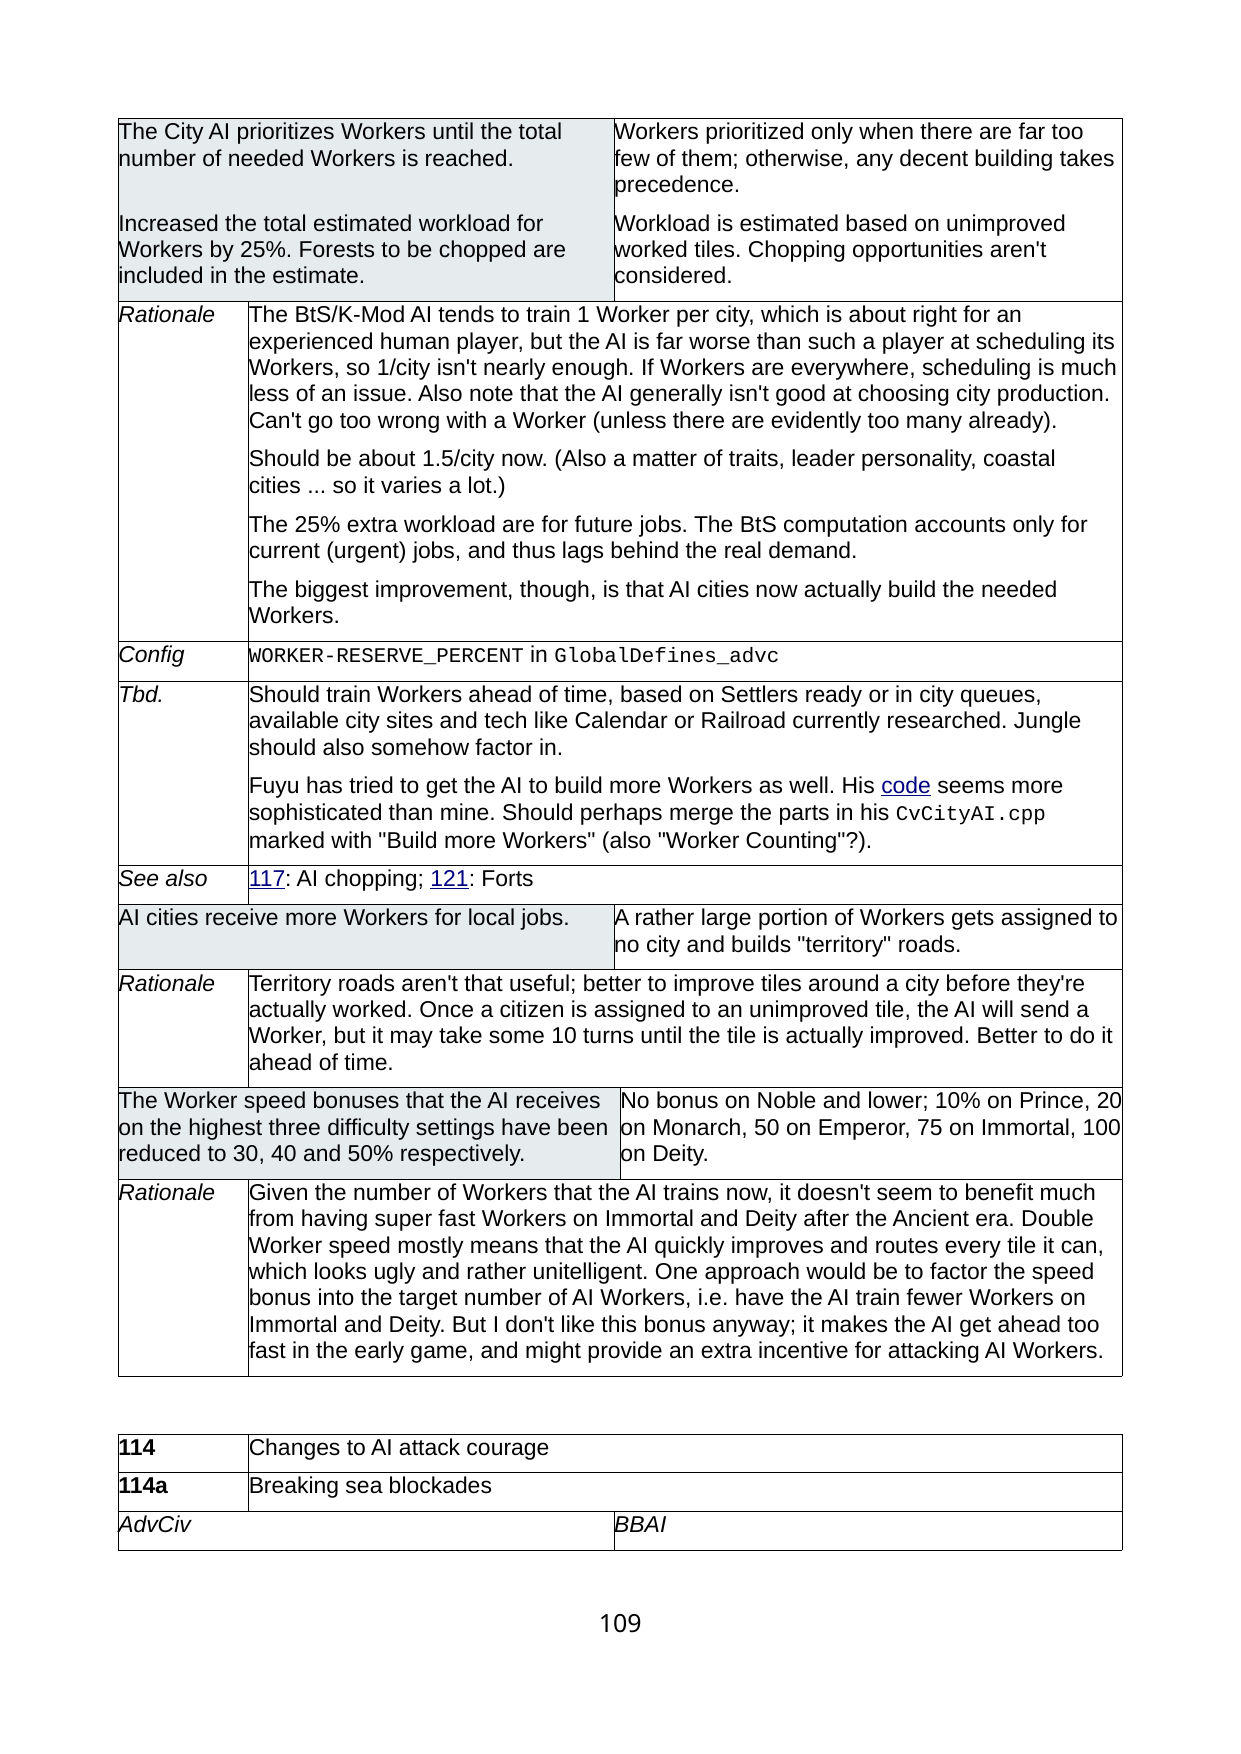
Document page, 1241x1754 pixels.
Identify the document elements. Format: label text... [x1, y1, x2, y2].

table_cell 117: AI chopping; 121: Forts [249, 866, 1122, 904]
table_cell BBAI [615, 1512, 1122, 1550]
table_cell 114a [119, 1473, 248, 1511]
table_cell Given the number of Workers that the AI trains now, it doesn't seem to benefit much from having super fast Workers on Immortal and Deity after the Ancient era. Double Worker speed mostly means that the AI quickly improves and routes every tile it can, which looks ugly and rather unitelligent. One approach would be to factor the speed bonus into the target number of AI Workers, i.e. have the AI train fewer Workers on Immortal and Deity. But I don't like this bonus anyway; it makes the AI get ahead too fast in the early game, and might provide an extra incentive for attacking AI Workers. [249, 1180, 1122, 1376]
table_header Changes to AI attack courage [249, 1435, 1122, 1472]
table_cell Should train Workers ahead of time, based on Settlers ready or in city queues, available city sites and tech like Calendar or Railroad currently researched. Jungle should also somehow factor in. Fuyu has tried to get the AI to build more Workers as well. His code seems more sophisticated than mine. Should perhaps merge the parts in his CvCityAI.cpp marked with "Build more Workers" (also "Worker Counting"?). [249, 682, 1122, 865]
table_cell Rationale [119, 970, 248, 1087]
table_cell Config [119, 642, 248, 681]
table_cell AdvCiv [119, 1512, 614, 1550]
table_cell See also [119, 866, 248, 904]
table_cell The Worker speed bonuses that the AI receives on the highest three difficulty settings have been reduced to 30, 40 and 50% respectively. [119, 1088, 620, 1179]
table_cell A rather large portion of Workers gets assigned to no city and builds "territory" roads. [615, 905, 1122, 969]
table_header 114 [119, 1435, 248, 1472]
table_cell The City AI prioritizes Workers until the total number of needed Workers is reached. Increased the total estimated workload for Workers by 25%. Forests to be chopped are included in the estimate. [119, 119, 614, 301]
table_cell No bonus on Noble and lower; 10% on Prince, 20 on Monarch, 50 on Emperor, 75 on Immortal, 100 on Deity. [621, 1088, 1122, 1179]
table_cell Tbd. [119, 682, 248, 865]
table_cell The BtS/K-Mod AI tends to train 1 Worker per city, which is about right for an experienced human player, but the AI is far worse than such a player at scheduling its Workers, so 1/city isn't nearly enough. If Workers are everywhere, scheduling is much less of an issue. Also note that the AI generally isn't good at choosing city production. Can't go too wrong with a Worker (unless there are evidently too many already). Should be about 1.5/city now. (Also a matter of traits, leader personality, coastal cities ... so it varies a lot.) The 25% extra workload are for future jobs. The BtS computation accounts only for current (urgent) jobs, and thus lags behind the real demand. The biggest improvement, though, is that AI cities now actually build the needed Workers. [249, 302, 1122, 641]
table_cell Territory roads aren't that useful; better to improve tiles around a city before they're actually worked. Once a citizen is assigned to an unimproved tile, the AI will send a Worker, but it may take some 10 turns until the tile is actually improved. Better to do it ahead of time. [249, 970, 1122, 1087]
table_cell Workers prioritized only when there are far too few of them; otherwise, any decent building takes precedence. Workload is estimated based on unimproved worked tiles. Chopping opportunities aren't considered. [615, 119, 1122, 301]
table_cell Rationale [119, 1180, 248, 1376]
table_cell Rationale [119, 302, 248, 641]
table_cell Breaking sea blockades [249, 1473, 1122, 1511]
table_cell WORKER-RESERVE_PERCENT in GlobalDefines_advc [249, 642, 1122, 681]
table_cell AI cities receive more Workers for local jobs. [119, 905, 614, 969]
